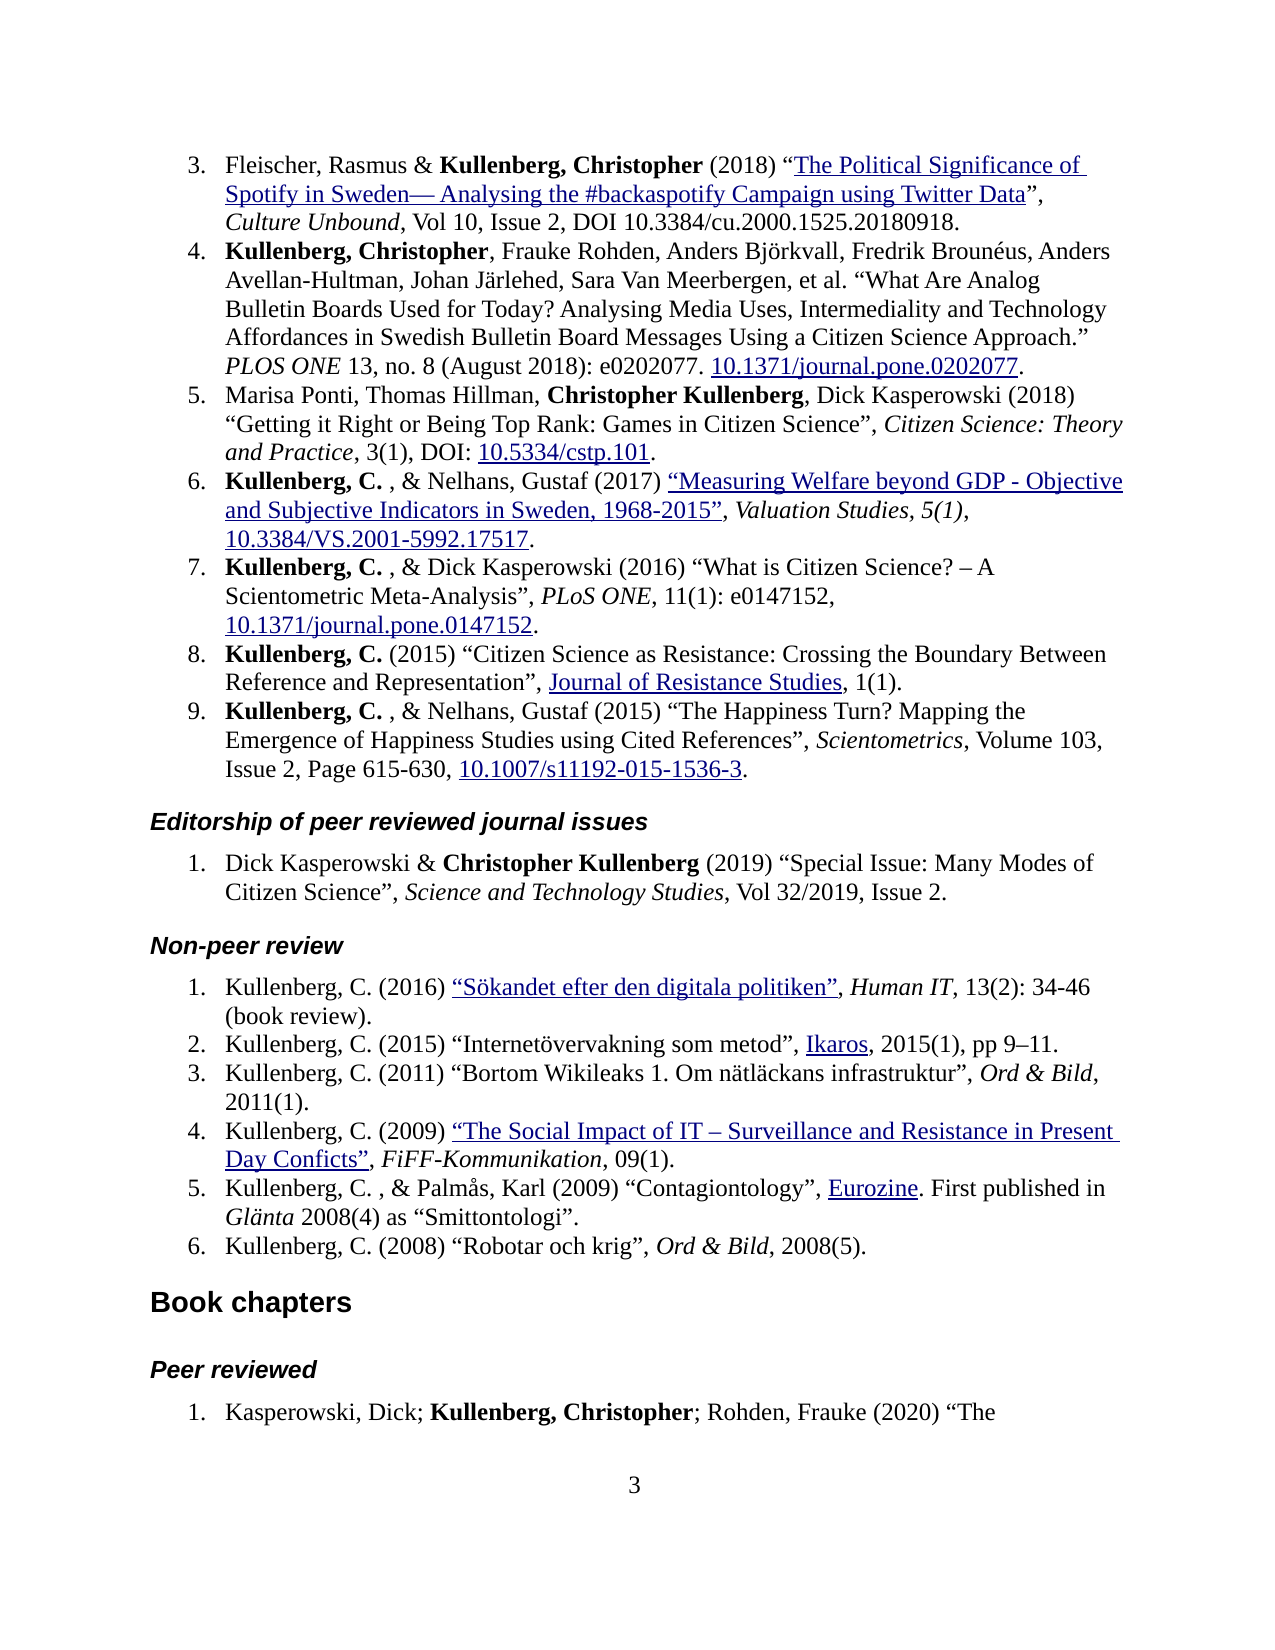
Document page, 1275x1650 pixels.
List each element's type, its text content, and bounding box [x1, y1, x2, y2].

list Fleischer, Rasmus & Kullenberg, Christopher (2018) “The Political Significance of Spotify in Sweden— Analysing the #backaspotify Campaign using Twitter Data”, Culture Unbound, Vol 10, Issue 2, DOI 10.3384/cu.2000.1525.20180918. [187, 150, 1125, 236]
list Kullenberg, C. (2008) “Robotar och krig”, Ord & Bild, 2008(5). [187, 1231, 1125, 1259]
list Dick Kasperowski & Christopher Kullenberg (2019) “Special Issue: Many Modes of Citizen Science”, Science and Technology Studies, Vol 32/2019, Issue 2. [187, 848, 1125, 906]
list Kullenberg, C. (2016) “Sökandet efter den digitala politiken”, Human IT, 13(2): 34-46 (book review). [187, 972, 1125, 1029]
list Kullenberg, C. (2011) “Bortom Wikileaks 1. Om nätläckans infrastruktur”, Ord & Bild, 2011(1). [187, 1058, 1125, 1116]
subtitle Peer reviewed [150, 1356, 1125, 1384]
list Kasperowski, Dick; Kullenberg, Christopher; Rohden, Frauke (2020) “The [187, 1397, 1125, 1425]
list Kullenberg, C. , & Nelhans, Gustaf (2017) “Measuring Welfare beyond GDP - Objective and Subjective Indicators in Sweden, 1968-2015”, Valuation Studies, 5(1), 10.3384/VS.2001-5992.17517. [187, 466, 1125, 552]
list Kullenberg, C. (2009) “The Social Impact of IT – Surveillance and Resistance in Present Day Conficts”, FiFF-Kommunikation, 09(1). [187, 1116, 1125, 1173]
list Kullenberg, Christopher, Frauke Rohden, Anders Björkvall, Fredrik Brounéus, Anders Avellan-Hultman, Johan Järlehed, Sara Van Meerbergen, et al. “What Are Analog Bulletin Boards Used for Today? Analysing Media Uses, Intermediality and Technology Affordances in Swedish Bulletin Board Messages Using a Citizen Science Approach.” PLOS ONE 13, no. 8 (August 2018): e0202077. 10.1371/journal.pone.0202077. [187, 236, 1125, 380]
list Kullenberg, C. (2015) “Internetövervakning som metod”, Ikaros, 2015(1), pp 9–11. [187, 1029, 1125, 1058]
subtitle Non-peer review [150, 931, 1125, 959]
list Kullenberg, C. , & Palmås, Karl (2009) “Contagiontology”, Eurozine. First published in Glänta 2008(4) as “Smittontologi”. [187, 1173, 1125, 1231]
list Kullenberg, C. (2015) “Citizen Science as Resistance: Crossing the Boundary Between Reference and Representation”, Journal of Resistance Studies, 1(1). [187, 639, 1125, 696]
list Kullenberg, C. , & Nelhans, Gustaf (2015) “The Happiness Turn? Mapping the Emergence of Happiness Studies using Cited References”, Scientometrics, Volume 103, Issue 2, Page 615-630, 10.1007/s11192-015-1536-3. [187, 696, 1125, 782]
list Kullenberg, C. , & Dick Kasperowski (2016) “What is Citizen Science? – A Scientometric Meta-Analysis”, PLoS ONE, 11(1): e0147152, 10.1371/journal.pone.0147152. [187, 552, 1125, 639]
subtitle Book chapters [150, 1284, 1125, 1318]
list Marisa Ponti, Thomas Hillman, Christopher Kullenberg, Dick Kasperowski (2018) “Getting it Right or Being Top Rank: Games in Citizen Science”, Citizen Science: Theory and Practice, 3(1), DOI: 10.5334/cstp.101. [187, 380, 1125, 466]
subtitle Editorship of peer reviewed journal issues [150, 807, 1125, 836]
